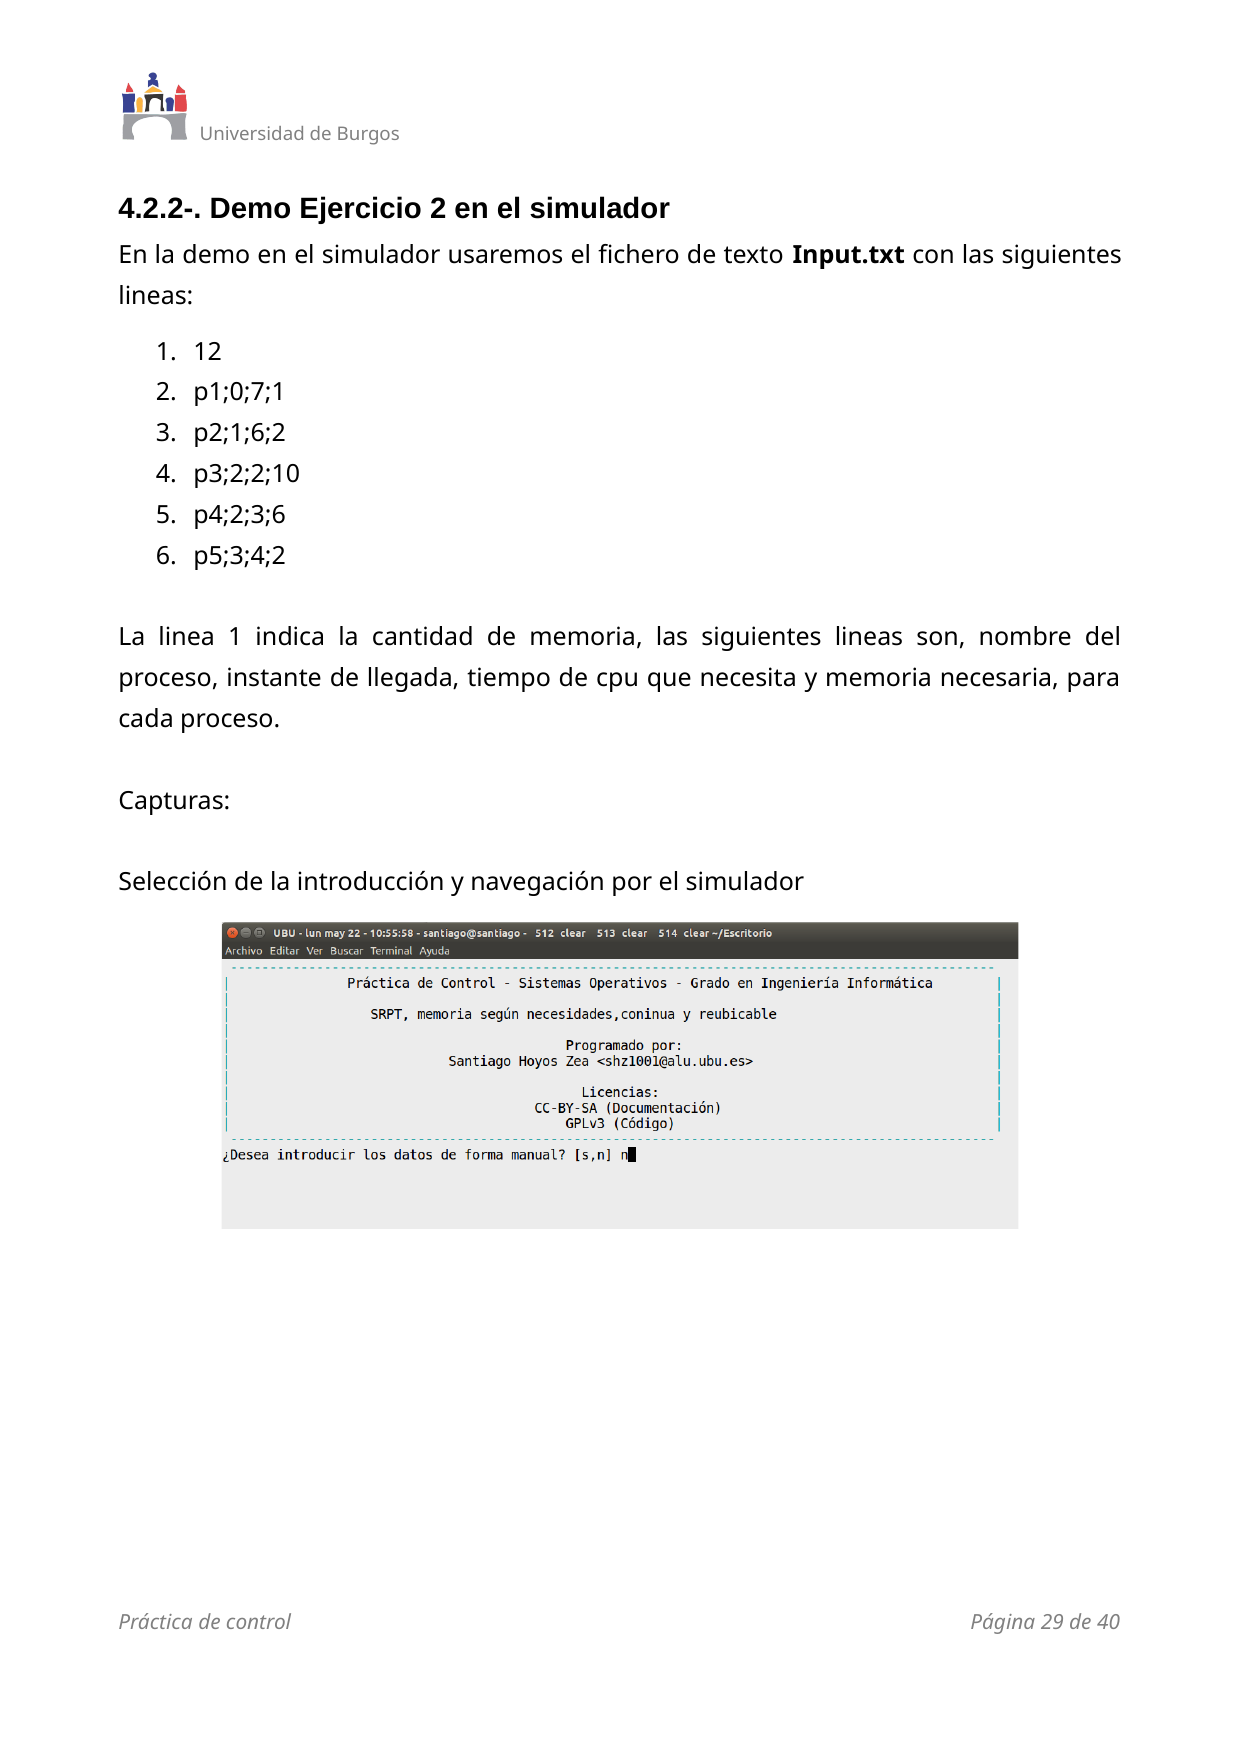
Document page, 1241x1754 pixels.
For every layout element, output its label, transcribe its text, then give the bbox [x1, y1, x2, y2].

picture [117, 72, 189, 142]
text En la demo en el simulador usaremos el fichero de texto Input.txt con las siguientes lineas: [118, 237, 1122, 312]
text Selección de la introducción y navegación por el simulador [118, 864, 1122, 898]
subtitle 4.2.2-. Demo Ejercicio 2 en el simulador [118, 191, 1122, 224]
text La linea 1 indica la cantidad de memoria, las siguientes lineas son, nombre del proceso, instante de llegada, tiempo de cpu que necesita y memoria necesaria, para cada proceso. [118, 619, 1122, 735]
list 12 [156, 333, 1122, 367]
list p5;3;4;2 [156, 537, 1122, 571]
picture [221, 922, 556, 1229]
list p1;0;7;1 [156, 374, 1122, 408]
list p4;2;3;6 [156, 496, 1122, 531]
list p2;1;6;2 [156, 415, 1122, 449]
list p3;2;2;10 [156, 456, 1122, 490]
text Capturas: [118, 782, 1122, 816]
